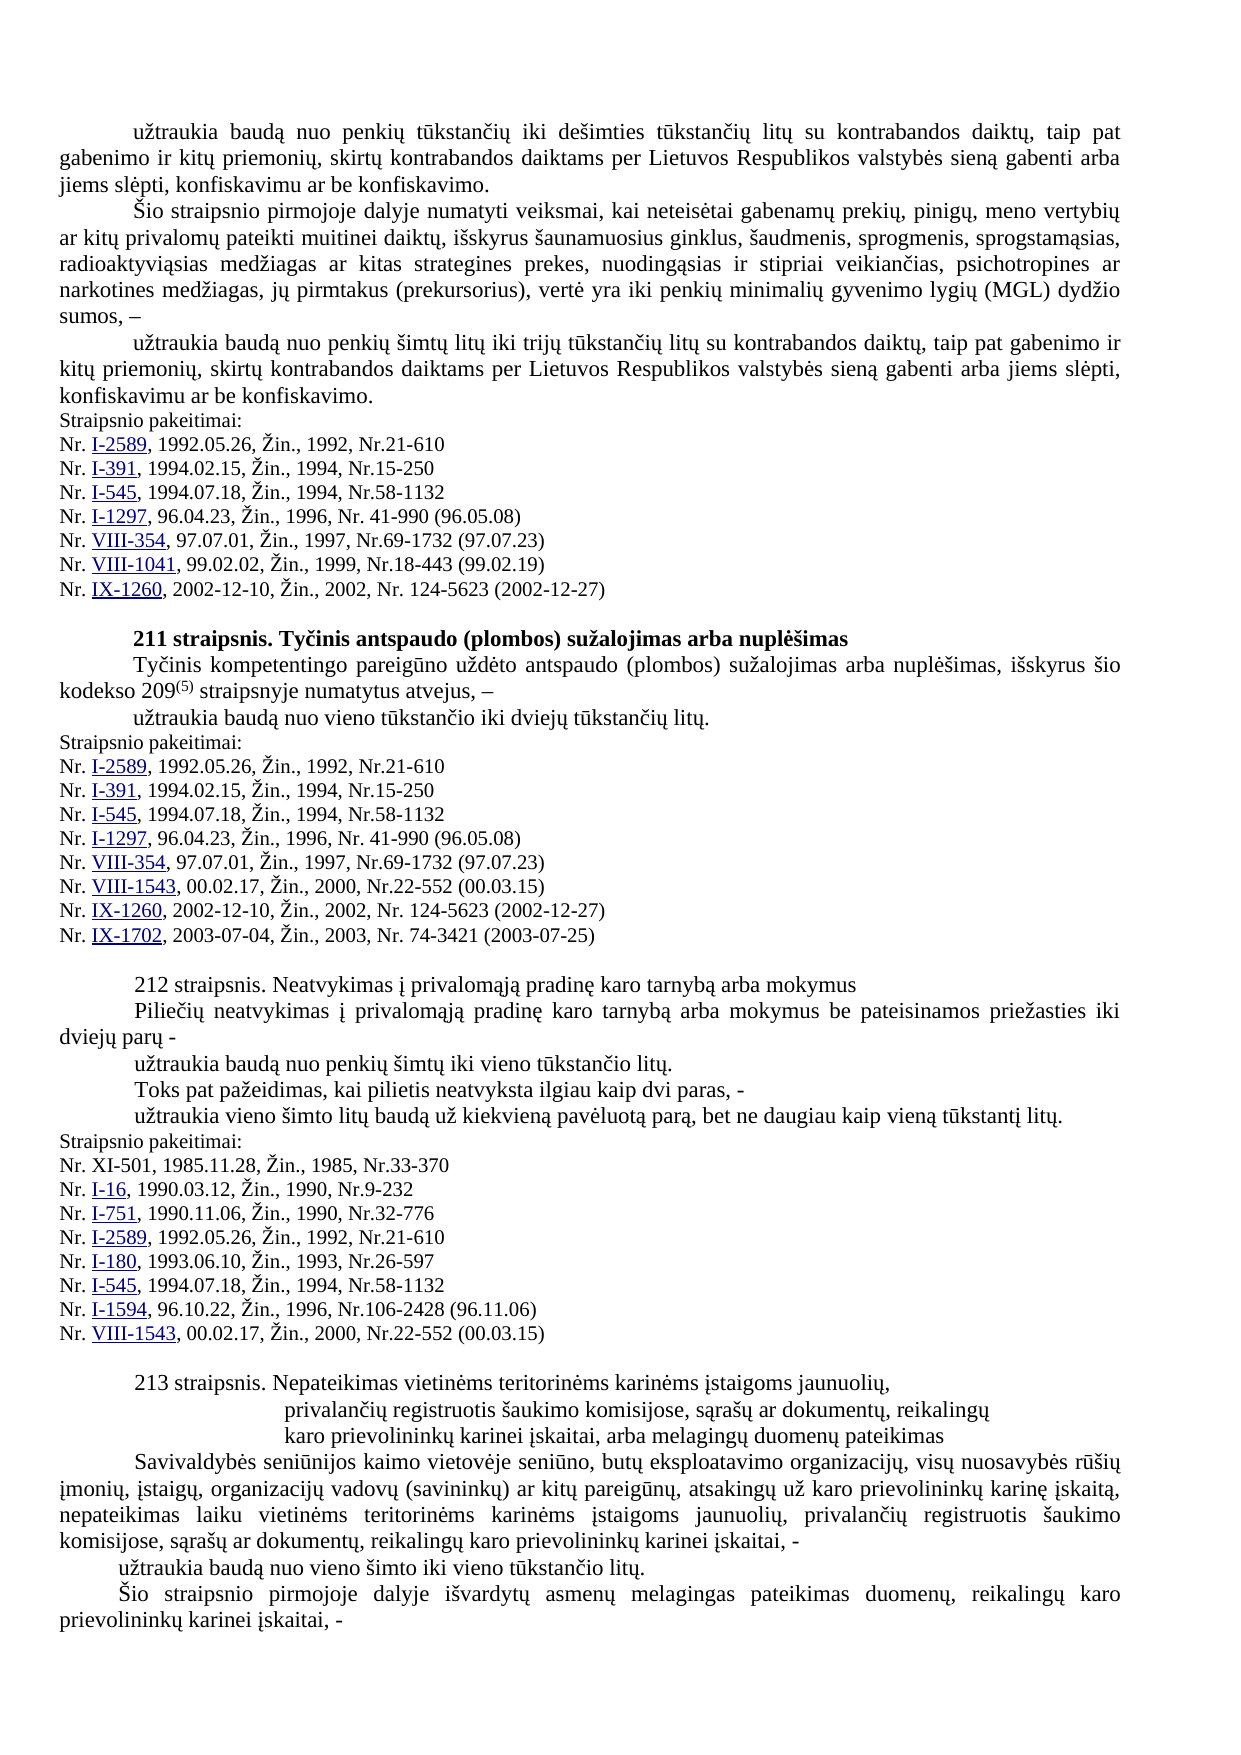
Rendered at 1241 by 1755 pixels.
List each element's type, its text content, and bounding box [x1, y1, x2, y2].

text užtraukia baudą nuo vieno tūkstančio iki dviejų tūkstančių litų. [59, 704, 1122, 730]
text Nr. I-545, 1994.07.18, Žin., 1994, Nr.58-1132 [59, 802, 1122, 826]
text Nr. I-1297, 96.04.23, Žin., 1996, Nr. 41-990 (96.05.08) [59, 504, 1122, 528]
text Nr. IX-1702, 2003-07-04, Žin., 2003, Nr. 74-3421 (2003-07-25) [59, 922, 1122, 947]
text Nr. I-545, 1994.07.18, Žin., 1994, Nr.58-1132 [59, 1273, 1122, 1297]
text Nr. I-751, 1990.11.06, Žin., 1990, Nr.32-776 [59, 1201, 1122, 1225]
text Tyčinis kompetentingo pareigūno uždėto antspaudo (plombos) sužalojimas arba nuplėšimas, išskyrus šio kodekso 209(5) straipsnyje numatytus atvejus, – [59, 651, 1122, 704]
text Nr. I-1594, 96.10.22, Žin., 1996, Nr.106-2428 (96.11.06) [59, 1297, 1122, 1321]
text Nr. I-180, 1993.06.10, Žin., 1993, Nr.26-597 [59, 1249, 1122, 1273]
text Nr. IX-1260, 2002-12-10, Žin., 2002, Nr. 124-5623 (2002-12-27) [59, 576, 1122, 601]
text Straipsnio pakeitimai: [59, 1129, 1122, 1153]
text užtraukia vieno šimto litų baudą už kiekvieną pavėluotą parą, bet ne daugiau kaip vieną tūkstantį litų. [59, 1102, 1122, 1129]
text Savivaldybės seniūnijos kaimo vietovėje seniūno, butų eksploatavimo organizacijų, visų nuosavybės rūšių įmonių, įstaigų, organizacijų vadovų (savininkų) ar kitų pareigūnų, atsakingų už karo prievolininkų karinę įskaitą, nepateikimas laiku vietinėms teritorinėms karinėms įstaigoms jaunuolių, privalančių registruotis šaukimo komisijose, sąrašų ar dokumentų, reikalingų karo prievolininkų karinei įskaitai, - [59, 1448, 1122, 1554]
text užtraukia baudą nuo penkių šimtų iki vieno tūkstančio litų. [59, 1050, 1122, 1076]
text 213 straipsnis. Nepateikimas vietinėms teritorinėms karinėms įstaigoms jaunuolių, [59, 1369, 1122, 1396]
text užtraukia baudą nuo penkių šimtų litų iki trijų tūkstančių litų su kontrabandos daiktų, taip pat gabenimo ir kitų priemonių, skirtų kontrabandos daiktams per Lietuvos Respublikos valstybės sieną gabenti arba jiems slėpti, konfiskavimu ar be konfiskavimo. [59, 329, 1122, 408]
text Piliečių neatvykimas į privalomąją pradinę karo tarnybą arba mokymus be pateisinamos priežasties iki dviejų parų - [59, 997, 1122, 1050]
text Nr. IX-1260, 2002-12-10, Žin., 2002, Nr. 124-5623 (2002-12-27) [59, 898, 1122, 922]
text Nr. VIII-1543, 00.02.17, Žin., 2000, Nr.22-552 (00.03.15) [59, 874, 1122, 898]
text Šio straipsnio pirmojoje dalyje išvardytų asmenų melagingas pateikimas duomenų, reikalingų karo prievolininkų karinei įskaitai, - [59, 1580, 1122, 1633]
text Nr. I-545, 1994.07.18, Žin., 1994, Nr.58-1132 [59, 480, 1122, 504]
text Šio straipsnio pirmojoje dalyje numatyti veiksmai, kai neteisėtai gabenamų prekių, pinigų, meno vertybių ar kitų privalomų pateikti muitinei daiktų, išskyrus šaunamuosius ginklus, šaudmenis, sprogmenis, sprogstamąsias, radioaktyviąsias medžiagas ar kitas strategines prekes, nuodingąsias ir stipriai veikiančias, psichotropines ar narkotines medžiagas, jų pirmtakus (prekursorius), vertė yra iki penkių minimalių gyvenimo lygių (MGL) dydžio sumos, – [59, 197, 1122, 329]
text užtraukia baudą nuo penkių tūkstančių iki dešimties tūkstančių litų su kontrabandos daiktų, taip pat gabenimo ir kitų priemonių, skirtų kontrabandos daiktams per Lietuvos Respublikos valstybės sieną gabenti arba jiems slėpti, konfiskavimu ar be konfiskavimo. [59, 118, 1122, 197]
text Nr. I-16, 1990.03.12, Žin., 1990, Nr.9-232 [59, 1177, 1122, 1201]
text Nr. I-1297, 96.04.23, Žin., 1996, Nr. 41-990 (96.05.08) [59, 826, 1122, 850]
text Nr. I-2589, 1992.05.26, Žin., 1992, Nr.21-610 [59, 754, 1122, 778]
text Nr. I-391, 1994.02.15, Žin., 1994, Nr.15-250 [59, 456, 1122, 480]
text Straipsnio pakeitimai: [59, 730, 1122, 754]
text Nr. XI-501, 1985.11.28, Žin., 1985, Nr.33-370 [59, 1153, 1122, 1177]
text 212 straipsnis. Neatvykimas į privalomąją pradinę karo tarnybą arba mokymus [134, 971, 1122, 997]
text Nr. VIII-1041, 99.02.02, Žin., 1999, Nr.18-443 (99.02.19) [59, 552, 1122, 576]
text Straipsnio pakeitimai: [59, 408, 1122, 432]
text Toks pat pažeidimas, kai pilietis neatvyksta ilgiau kaip dvi paras, - [59, 1076, 1122, 1102]
text Nr. VIII-354, 97.07.01, Žin., 1997, Nr.69-1732 (97.07.23) [59, 528, 1122, 552]
text Nr. VIII-1543, 00.02.17, Žin., 2000, Nr.22-552 (00.03.15) [59, 1321, 1122, 1345]
text Nr. VIII-354, 97.07.01, Žin., 1997, Nr.69-1732 (97.07.23) [59, 850, 1122, 874]
text užtraukia baudą nuo vieno šimto iki vieno tūkstančio litų. [59, 1554, 1122, 1580]
text Nr. I-2589, 1992.05.26, Žin., 1992, Nr.21-610 [59, 432, 1122, 456]
text privalančių registruotis šaukimo komisijose, sąrašų ar dokumentų, reikalingų [209, 1396, 1122, 1422]
text Nr. I-391, 1994.02.15, Žin., 1994, Nr.15-250 [59, 778, 1122, 802]
text Nr. I-2589, 1992.05.26, Žin., 1992, Nr.21-610 [59, 1225, 1122, 1249]
text 211 straipsnis. Tyčinis antspaudo (plombos) sužalojimas arba nuplėšimas [59, 624, 1122, 651]
text karo prievolininkų karinei įskaitai, arba melagingų duomenų pateikimas [209, 1422, 1122, 1448]
